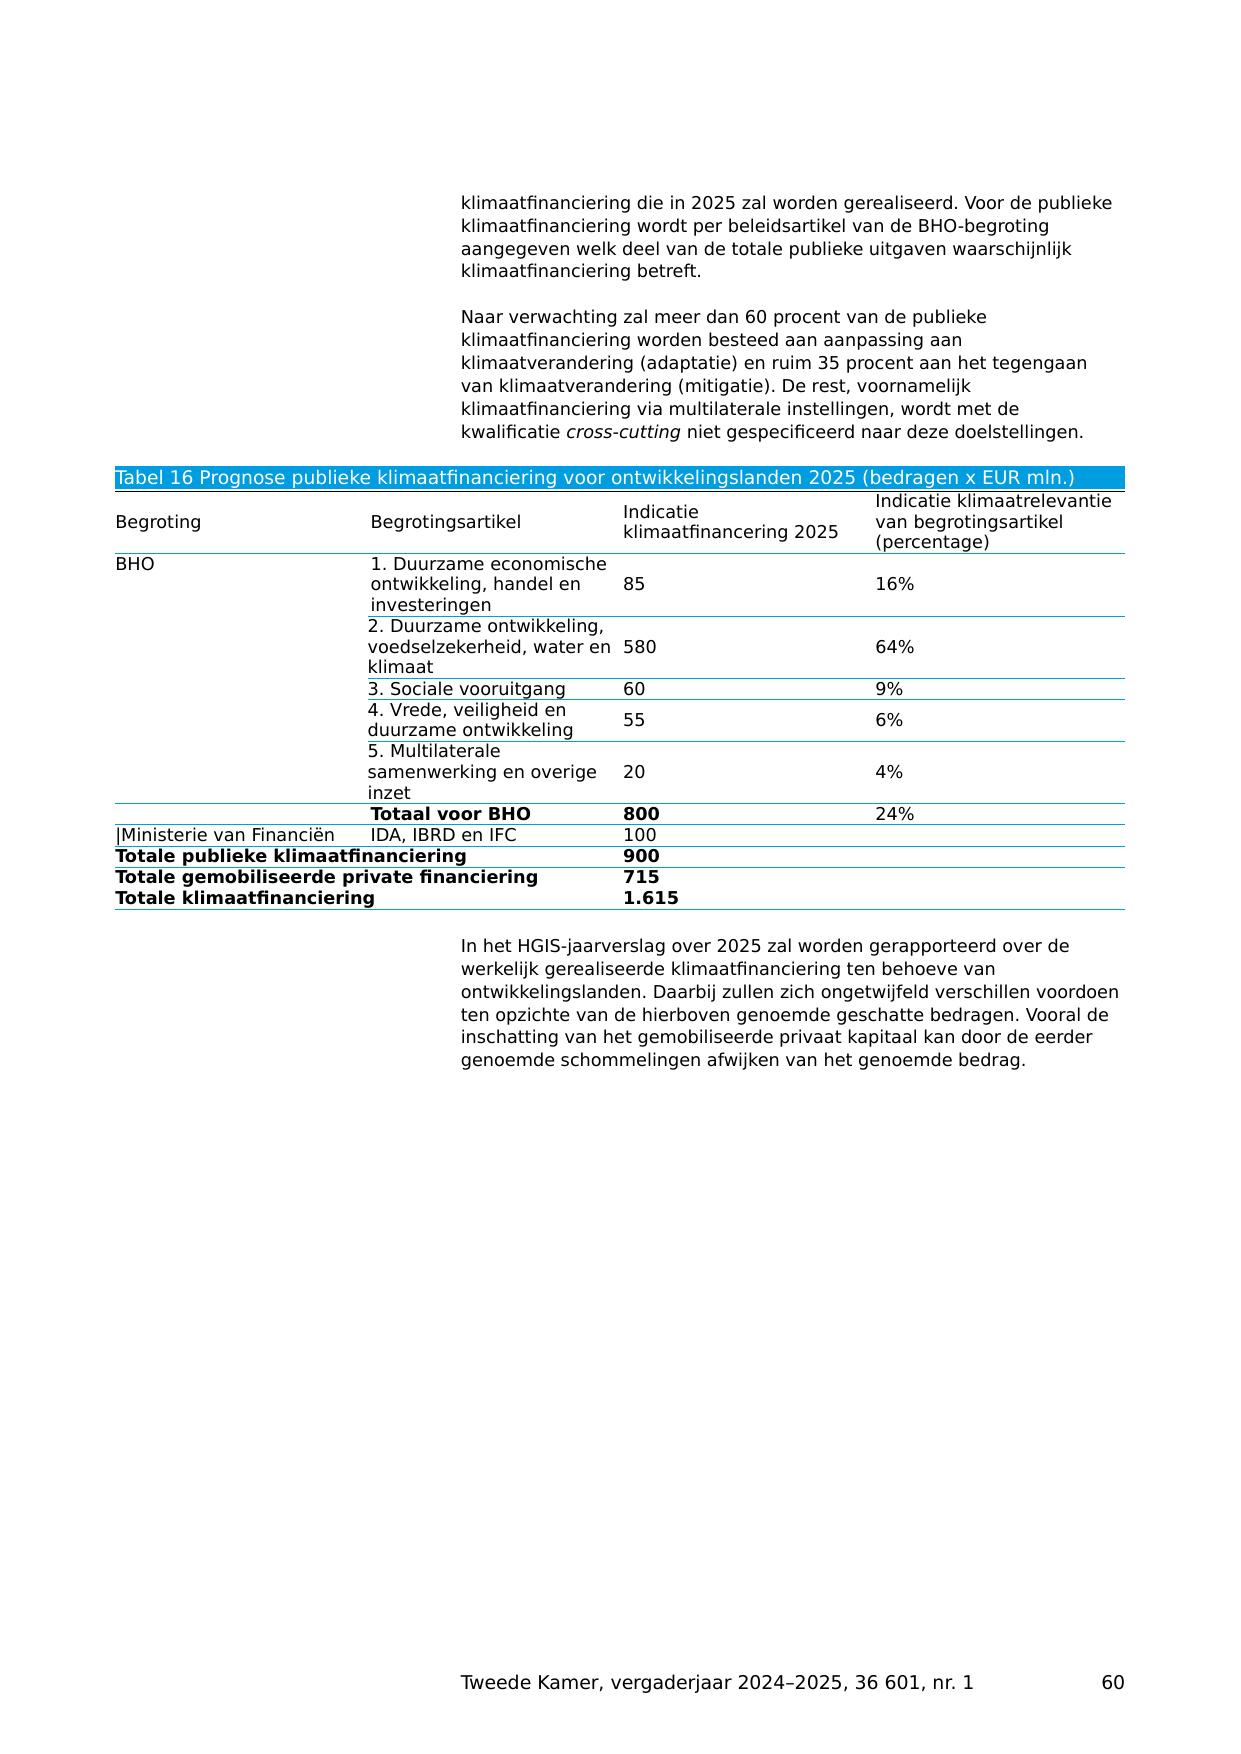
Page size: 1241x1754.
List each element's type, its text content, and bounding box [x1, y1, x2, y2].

text klimaatfinanciering die in 2025 zal worden gerealiseerd. Voor de publieke klimaatfinanciering wordt per beleidsartikel van de BHO-begroting aangegeven welk deel van de totale publieke uitgaven waarschijnlijk klimaatfinanciering betreft. [461, 191, 1125, 282]
table_cell 1. Duurzame economische ontwikkeling, handel en investeringen [368, 554, 620, 616]
table_cell |Ministerie van Financiën [115, 825, 367, 846]
table_cell 6% [872, 700, 1125, 741]
table_cell 5. Multilaterale samenwerking en overige inzet [368, 742, 620, 803]
table_cell Totale gemobiliseerde private financiering [115, 868, 620, 888]
table_cell 85 [620, 554, 872, 616]
table_cell [872, 847, 1125, 867]
table_cell Totaal voor BHO [368, 804, 620, 824]
table_cell 9% [872, 679, 1125, 699]
text In het HGIS-jaarverslag over 2025 zal worden gerapporteerd over de werkelijk gerealiseerde klimaatfinanciering ten behoeve van ontwikkelingslanden. Daarbij zullen zich ongetwijfeld verschillen voordoen ten opzichte van de hierboven genoemde geschatte bedragen. Vooral de inschatting van het gemobiliseerde privaat kapitaal kan door de eerder genoemde schommelingen afwijken van het genoemde bedrag. [461, 934, 1125, 1071]
table_cell 16% [872, 554, 1125, 616]
table_cell 100 [620, 825, 872, 846]
table_cell 4. Vrede, veiligheid en duurzame ontwikkeling [368, 700, 620, 741]
table_cell [872, 888, 1125, 908]
table_cell 900 [620, 847, 872, 867]
table_cell [872, 868, 1125, 888]
table_cell 3. Sociale vooruitgang [368, 679, 620, 699]
table_cell [115, 804, 367, 824]
table_cell 24% [872, 804, 1125, 824]
table_cell Indicatie klimaat­relevantie van begrotings­artikel (percentage) [872, 492, 1125, 553]
table_cell 715 [620, 868, 872, 888]
table_cell 64% [872, 617, 1125, 678]
text Naar verwachting zal meer dan 60 procent van de publieke klimaatfinanciering worden besteed aan aanpassing aan klimaatverandering (adaptatie) en ruim 35 procent aan het tegengaan van klimaatverandering (mitigatie). De rest, voornamelijk klimaatfinanciering via multilaterale instellingen, wordt met de kwalificatie cross-cutting niet gespecificeerd naar deze doelstellingen. [461, 305, 1125, 443]
table_cell Begroting [115, 492, 367, 553]
table_cell 800 [620, 804, 872, 824]
table_cell 55 [620, 700, 872, 741]
table_cell 2. Duurzame ontwikkeling, voedselzekerheid, water en klimaat [368, 617, 620, 678]
table_cell 4% [872, 742, 1125, 803]
table_cell 1.615 [620, 888, 872, 908]
table_cell 60 [620, 679, 872, 699]
table_cell 580 [620, 617, 872, 678]
table_cell BHO [115, 554, 367, 803]
table_cell IDA, IBRD en IFC [368, 825, 620, 846]
table_cell Indicatie klimaatfinancering 2025 [620, 492, 872, 553]
table_cell [872, 825, 1125, 846]
table_cell Begrotingsartikel [368, 492, 620, 553]
table_cell Totale publieke klimaatfinanciering [115, 847, 620, 867]
table_cell 20 [620, 742, 872, 803]
table_cell Totale klimaatfinanciering [115, 888, 620, 908]
